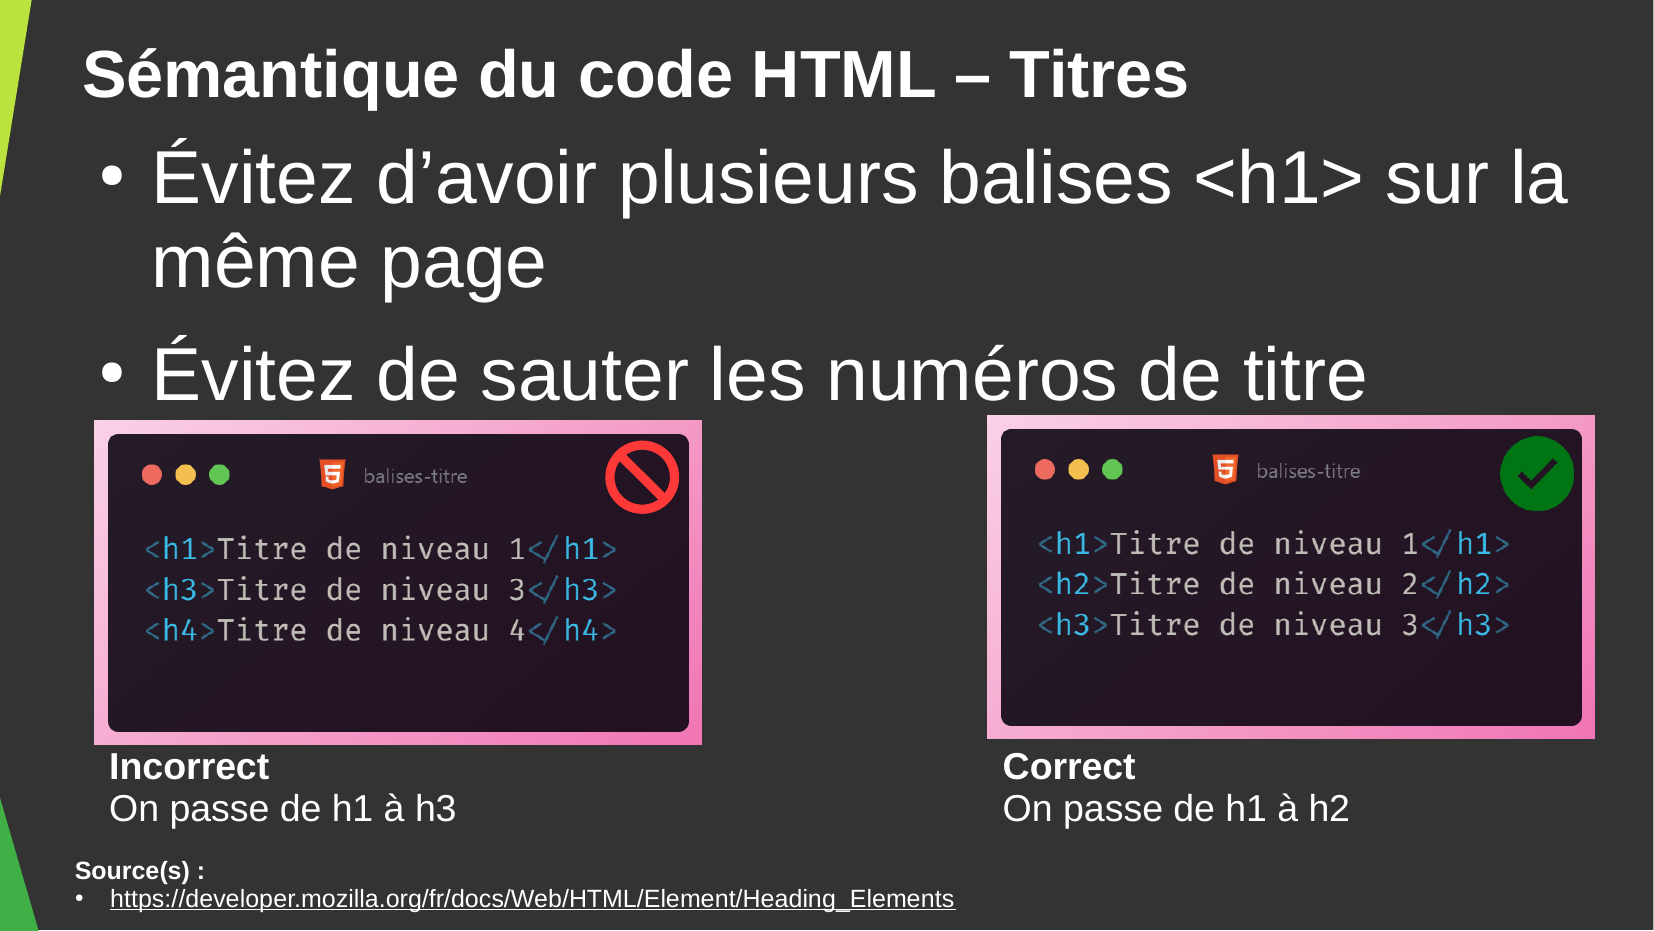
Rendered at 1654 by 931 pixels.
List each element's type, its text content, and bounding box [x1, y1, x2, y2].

text_box Source(s) : https://developer.mozilla.org/fr/docs/Web/HTML/Element/Heading_Elements [60, 849, 1546, 921]
text_box Incorrect On passe de h1 à h3 [94, 738, 650, 843]
text_box [605, 440, 680, 514]
title Sémantique du code HTML – Titres [82, 36, 1654, 130]
text_box Correct On passe de h1 à h2 [987, 738, 1595, 843]
text_box [0, 0, 32, 197]
text_box [0, 797, 39, 931]
list Évitez d’avoir plusieurs balises <h1> sur la même page Évitez de sauter les numéros de titre [80, 135, 1630, 438]
picture [987, 415, 1595, 738]
picture [94, 420, 702, 745]
